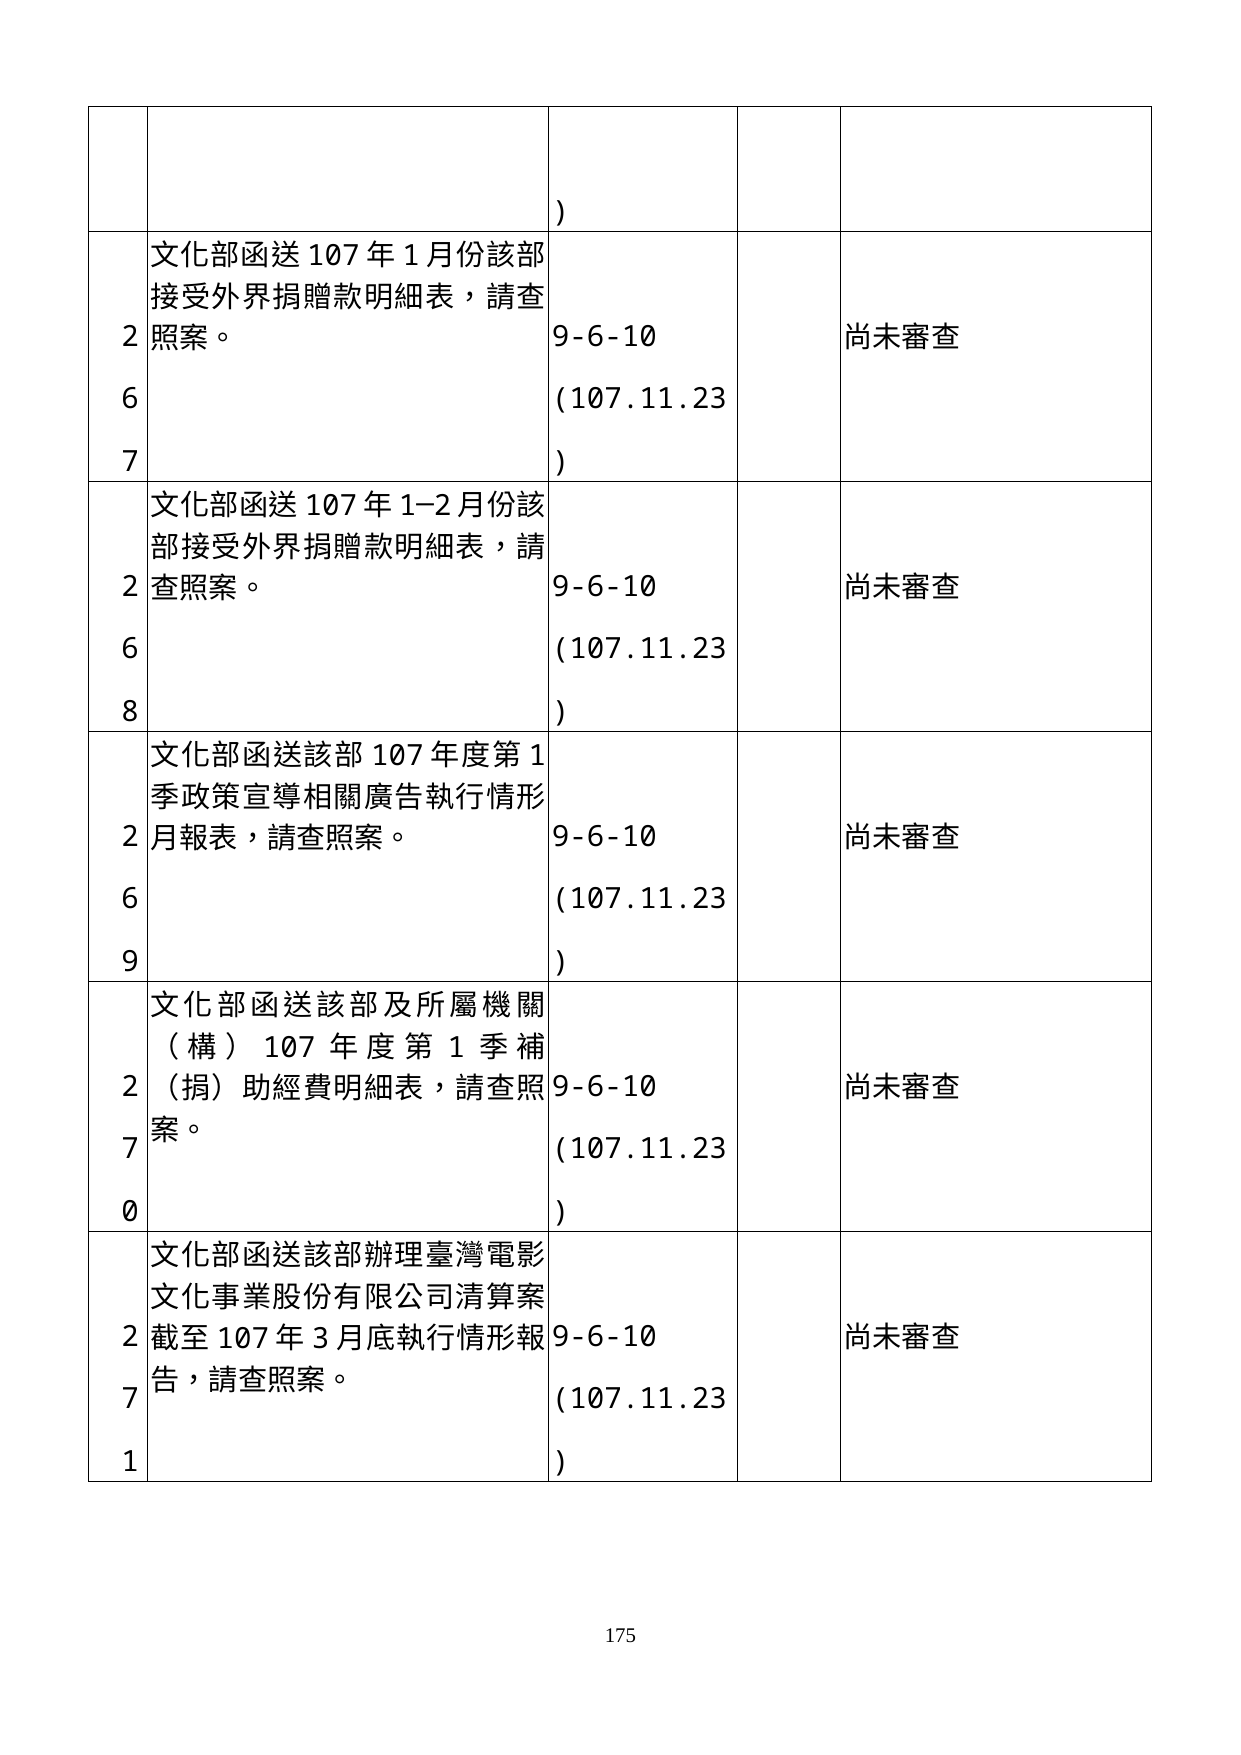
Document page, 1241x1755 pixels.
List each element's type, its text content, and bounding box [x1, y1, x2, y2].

table_cell 尚未審查 [841, 732, 1151, 981]
table_cell [738, 1232, 840, 1481]
table_cell [89, 107, 147, 231]
table_cell 文化部函送該部辦理臺灣電影文化事業股份有限公司清算案截至107年3月底執行情形報告，請查照案。 [148, 1232, 548, 1481]
table_cell 尚未審查 [841, 232, 1151, 481]
table_cell [738, 982, 840, 1231]
table_cell ) [549, 107, 737, 231]
table_cell 文化部函送107年1─2月份該部接受外界捐贈款明細表，請查照案。 [148, 482, 548, 731]
table_cell [89, 232, 147, 481]
table_cell 9-6-10 (107.11.23) [549, 232, 737, 481]
table_cell 尚未審查 [841, 1232, 1151, 1481]
table_cell [89, 1232, 147, 1481]
table_cell 9-6-10 (107.11.23) [549, 982, 737, 1231]
table_cell 尚未審查 [841, 982, 1151, 1231]
table_cell [738, 482, 840, 731]
table_cell [738, 232, 840, 481]
table_cell 文化部函送107年1月份該部接受外界捐贈款明細表，請查照案。 [148, 232, 548, 481]
table_cell [89, 732, 147, 981]
table_cell [148, 107, 548, 231]
table_cell [89, 982, 147, 1231]
table_cell 尚未審查 [841, 482, 1151, 731]
table_cell [738, 732, 840, 981]
table_cell 9-6-10 (107.11.23) [549, 1232, 737, 1481]
table_cell 9-6-10 (107.11.23) [549, 482, 737, 731]
table_cell 文化部函送該部107年度第1季政策宣導相關廣告執行情形月報表，請查照案。 [148, 732, 548, 981]
table_cell [89, 482, 147, 731]
table_cell 9-6-10 (107.11.23) [549, 732, 737, 981]
table_cell [841, 107, 1151, 231]
table_cell [738, 107, 840, 231]
table_cell 文化部函送該部及所屬機關（構）107年度第1季補（捐）助經費明細表，請查照案。 [148, 982, 548, 1231]
